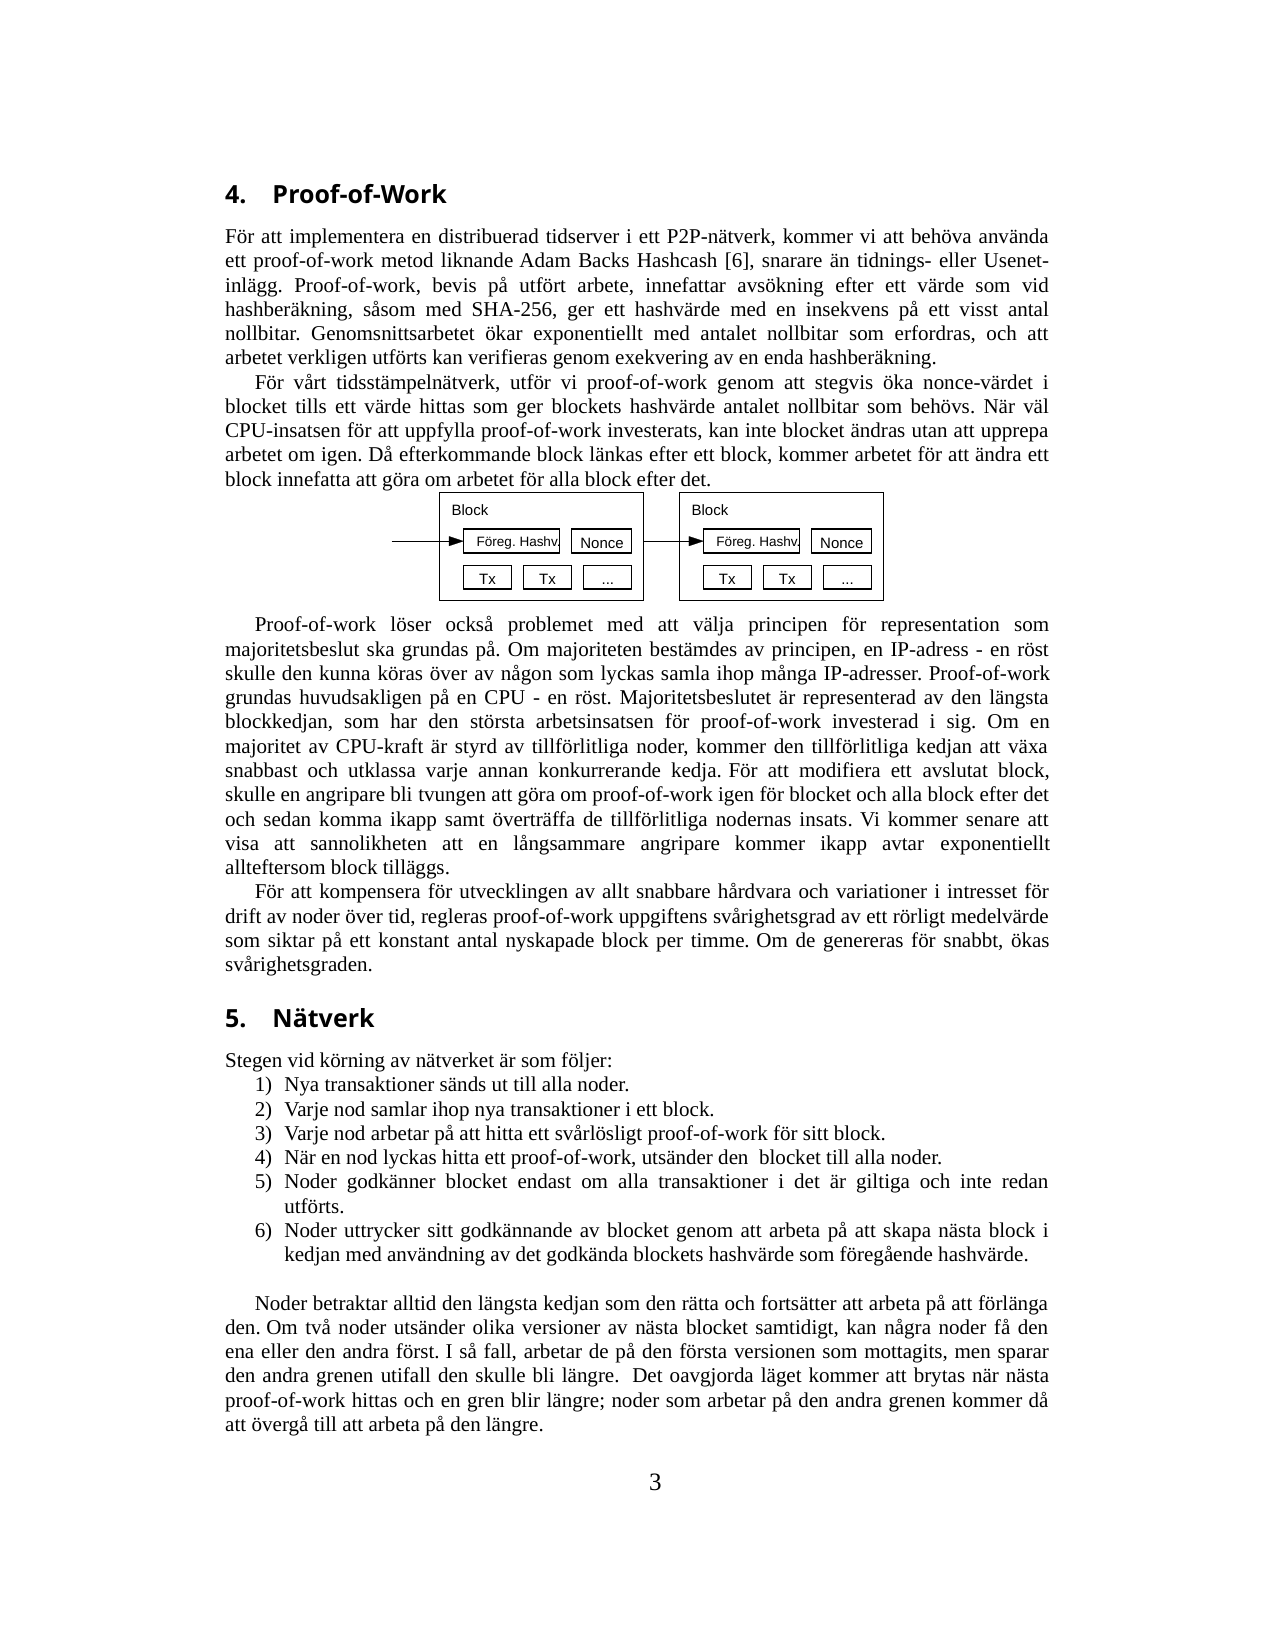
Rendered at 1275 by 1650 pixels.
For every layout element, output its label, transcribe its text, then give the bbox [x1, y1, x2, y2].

subtitle 5. Nätverk [225, 1001, 1050, 1035]
text För att implementera en distribuerad tidserver i ett P2P-nätverk, kommer vi att behöva använda ett proof-of-work metod liknande Adam Backs Hashcash [6], snarare än tidnings- eller Usenet-inlägg. Proof-of-work, bevis på utfört arbete, innefattar avsökning efter ett värde som vid hashberäkning, ​​såsom med SHA-256, ger ett hashvärde med en insekvens på ett visst antal nollbitar. Genomsnittsarbetet ökar exponentiellt med antalet nollbitar som erfordras, och att arbetet verkligen utförts kan verifieras genom exekvering av en enda hashberäkning. [225, 224, 1050, 369]
list Nya transaktioner sänds ut till alla noder. [254, 1072, 1050, 1096]
list Varje nod arbetar på att hitta ett svårlösligt proof-of-work för sitt block. [254, 1121, 1050, 1145]
subtitle 4. Proof-of-Work [225, 177, 1050, 211]
text Stegen vid körning av nätverket är som följer: [225, 1048, 1050, 1072]
list När en nod lyckas hitta ett proof-of-work, utsänder den blocket till alla noder. [254, 1145, 1050, 1169]
list Noder godkänner blocket endast om alla transaktioner i det är giltiga och inte redan utförts. [254, 1169, 1050, 1218]
list Noder uttrycker sitt godkännande av blocket genom att arbeta på att skapa nästa block i kedjan med användning av det godkända blockets hashvärde som föregående hashvärde. [254, 1218, 1050, 1266]
text Noder betraktar alltid den längsta kedjan som den rätta och fortsätter att arbeta på att förlänga den. Om två noder utsänder olika versioner av nästa blocket samtidigt, kan några noder få den ena eller den andra först. I så fall, arbetar de på den första versionen som mottagits, men sparar den andra grenen utifall den skulle bli längre. Det oavgjorda läget kommer att brytas när nästa proof-of-work hittas och en gren blir längre; noder som arbetar på den andra grenen kommer då att övergå till att arbeta på den längre. [225, 1290, 1050, 1436]
text För att kompensera för utvecklingen av allt snabbare hårdvara och variationer i intresset för drift av noder över tid, regleras proof-of-work uppgiftens svårighetsgrad av ett rörligt medelvärde som siktar på ett konstant antal nyskapade block per timme. Om de genereras för snabbt, ökas svårighetsgraden. [225, 879, 1050, 976]
text För vårt tidsstämpelnätverk, utför vi proof-of-work genom att stegvis öka nonce-värdet i blocket tills ett värde hittas som ger blockets hashvärde antalet nollbitar som behövs. När väl CPU-insatsen för att uppfylla proof-of-work investerats, kan inte blocket ändras utan att upprepa arbetet om igen. Då efterkommande block länkas efter ett block, kommer arbetet för att ändra ett block innefatta att göra om arbetet för alla block efter det. [225, 369, 1050, 491]
list Varje nod samlar ihop nya transaktioner i ett block. [254, 1096, 1050, 1121]
text Proof-of-work löser också problemet med att välja principen för representation som majoritetsbeslut ska grundas på. Om majoriteten bestämdes av principen, en IP-adress - en röst skulle den kunna köras över av någon som lyckas samla ihop många IP-adresser. Proof-of-work grundas huvudsakligen på en CPU - en röst. Majoritetsbeslutet är representerad av den längsta blockkedjan, som har den största arbetsinsatsen för proof-of-work investerad i sig. Om en majoritet av CPU-kraft är styrd av tillförlitliga noder, kommer den tillförlitliga kedjan att växa snabbast och utklassa varje annan konkurrerande kedja. För att modifiera ett avslutat block, skulle en angripare bli tvungen att göra om proof-of-work igen för blocket och alla block efter det och sedan komma ikapp samt överträffa de tillförlitliga nodernas insats. Vi kommer senare att visa att sannolikheten att en långsammare angripare kommer ikapp avtar exponentiellt allteftersom block tilläggs. [225, 612, 1050, 879]
